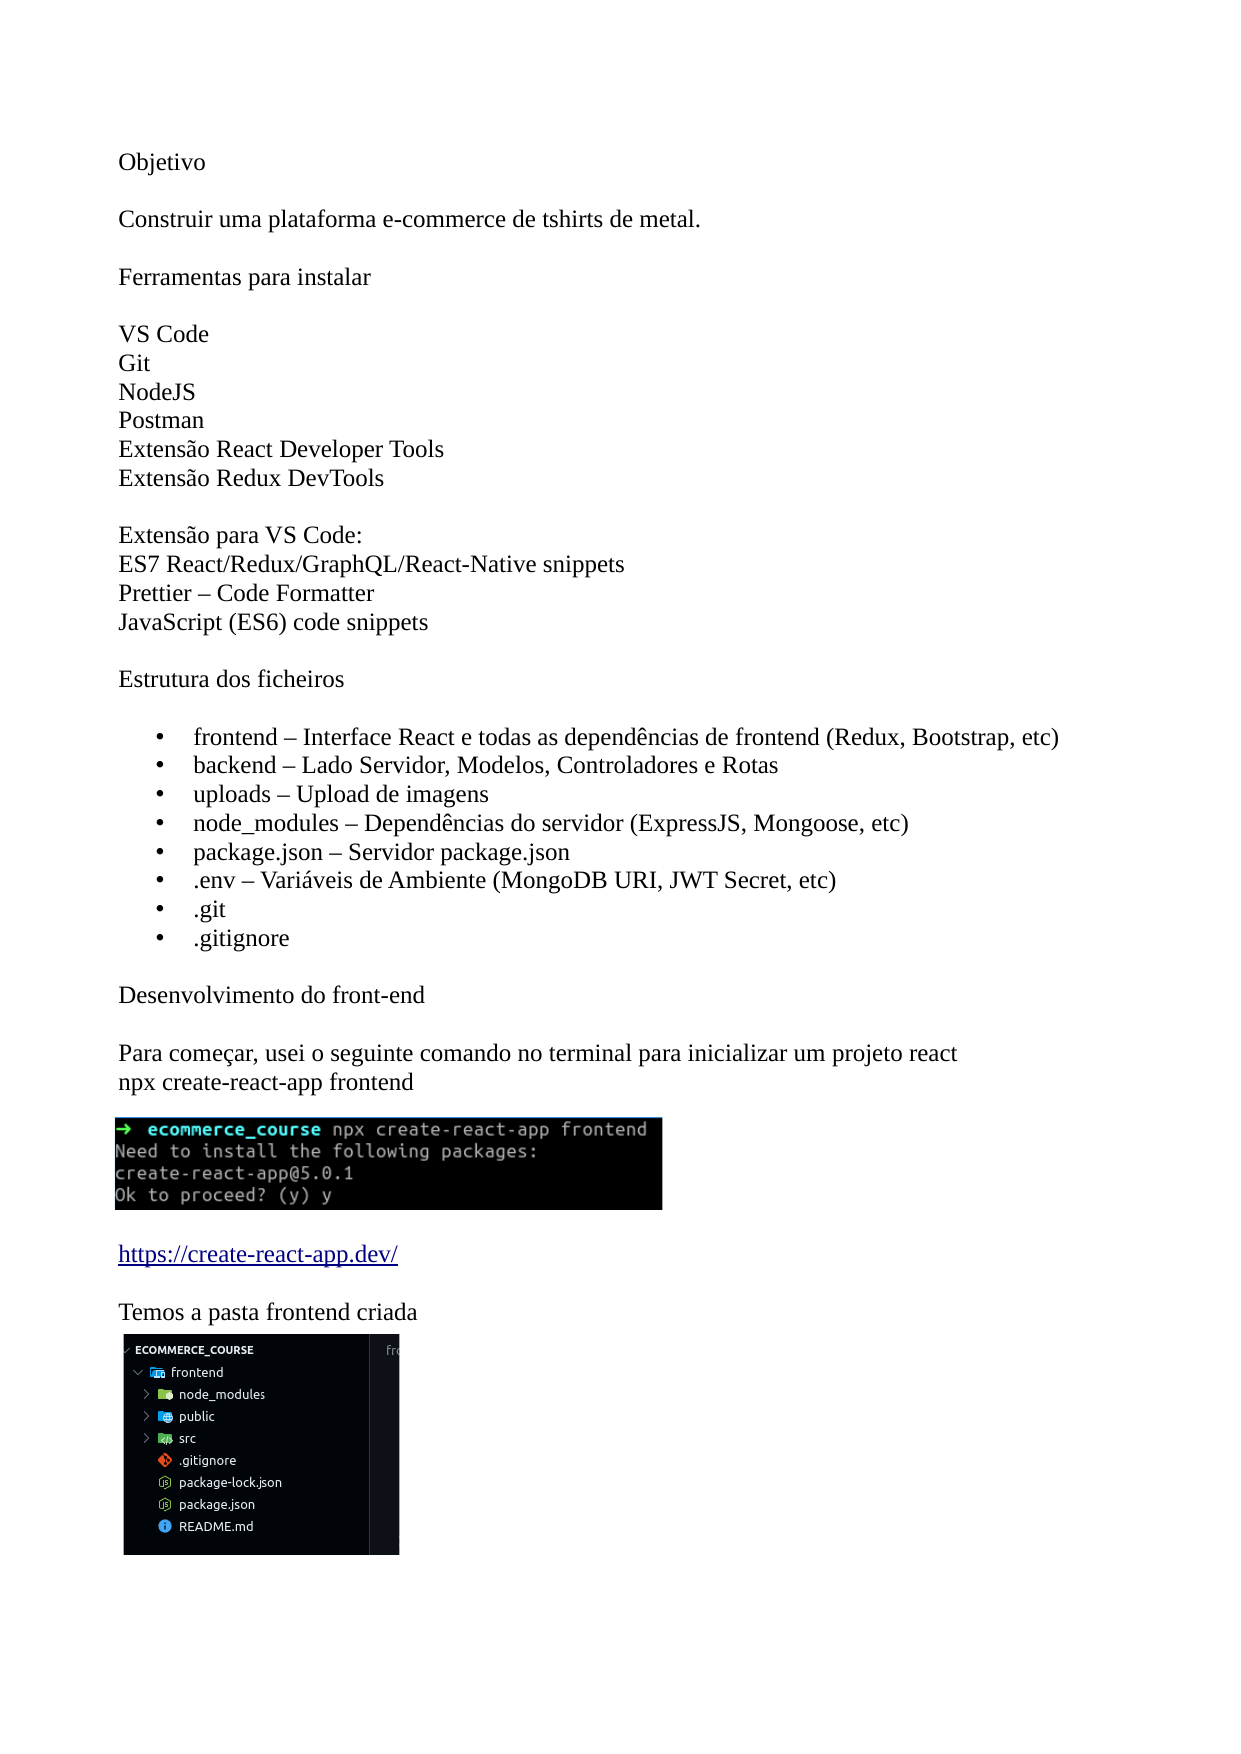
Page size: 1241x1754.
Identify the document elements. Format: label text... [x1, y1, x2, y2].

text Temos a pasta frontend criada [118, 1297, 1122, 1326]
list .gitignore [156, 923, 1122, 952]
text Extensão React Developer Tools [118, 434, 1122, 463]
list node_modules – Dependências do servidor (ExpressJS, Mongoose, etc) [156, 808, 1122, 837]
text VS Code [118, 319, 1122, 348]
text Ferramentas para instalar [118, 262, 1122, 291]
text ES7 React/Redux/GraphQL/React-Native snippets [118, 549, 1122, 578]
list package.json – Servidor package.json [156, 837, 1122, 866]
text Objetivo [118, 147, 1122, 176]
text Desenvolvimento do front-end [118, 981, 1122, 1009]
text npx create-react-app frontend [118, 1067, 1122, 1096]
text Extensão Redux DevTools [118, 463, 1122, 492]
picture [114, 1117, 663, 1210]
list .env – Variáveis de Ambiente (MongoDB URI, JWT Secret, etc) [156, 866, 1122, 894]
text Git [118, 348, 1122, 377]
text Estrutura dos ficheiros [118, 664, 1122, 693]
list backend – Lado Servidor, Modelos, Controladores e Rotas [156, 751, 1122, 779]
text Prettier – Code Formatter [118, 578, 1122, 607]
text JavaScript (ES6) code snippets [118, 607, 1122, 636]
text Construir uma plataforma e-commerce de tshirts de metal. [118, 204, 1122, 233]
text https://create-react-app.dev/ [118, 1239, 1122, 1268]
text Para começar, usei o seguinte comando no terminal para inicializar um projeto react [118, 1038, 1122, 1067]
picture [123, 1334, 400, 1555]
list uploads – Upload de imagens [156, 779, 1122, 808]
text Postman [118, 406, 1122, 434]
text NodeJS [118, 377, 1122, 406]
text Extensão para VS Code: [118, 521, 1122, 549]
list .git [156, 894, 1122, 923]
list frontend – Interface React e todas as dependências de frontend (Redux, Bootstrap, etc) [156, 722, 1122, 751]
